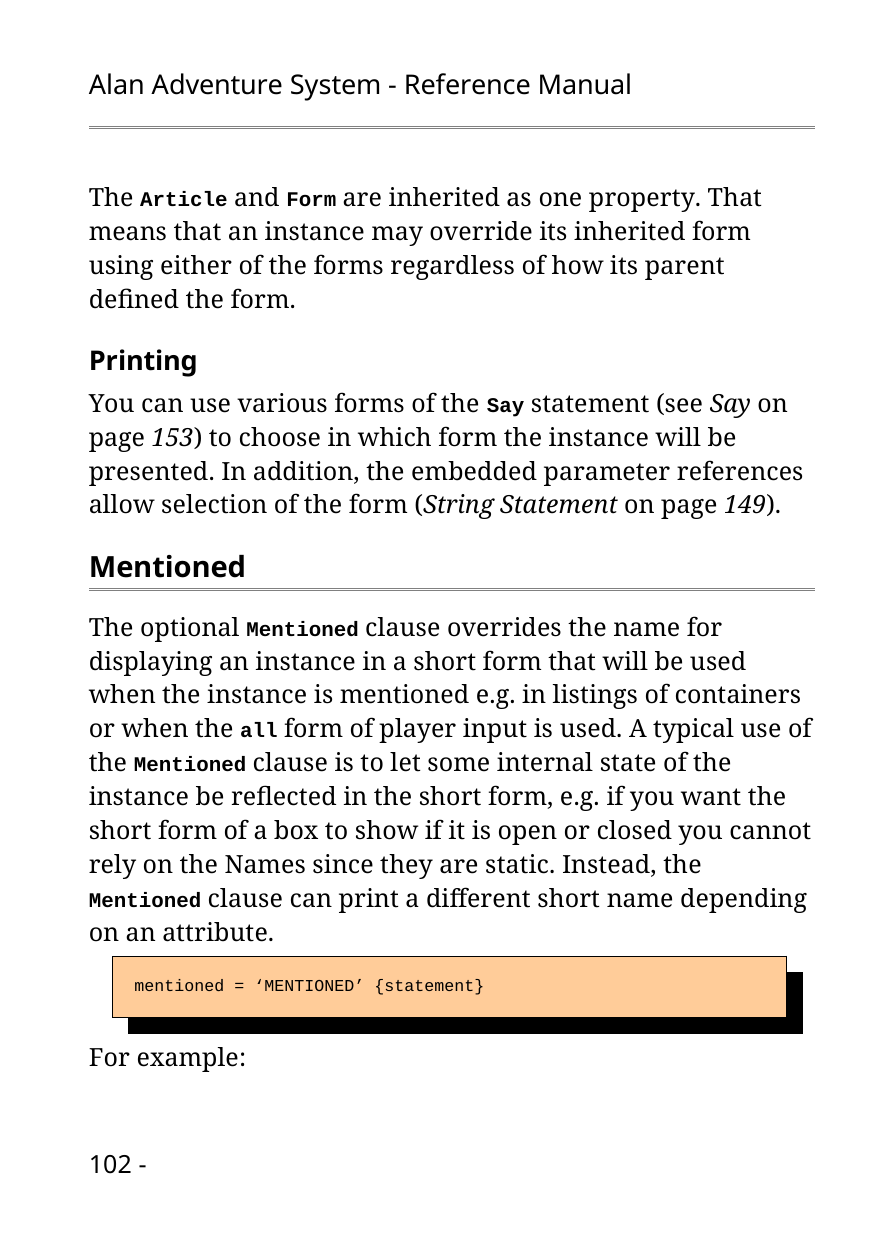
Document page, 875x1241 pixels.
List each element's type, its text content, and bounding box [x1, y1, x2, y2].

text mentioned = ‘MENTIONED’ {statement} [113, 957, 786, 1017]
text For example: [88, 1040, 815, 1074]
text The Article and Form are inherited as one property. That means that an instance may override its inherited form using either of the forms regardless of how its parent defined the form. [88, 180, 815, 316]
subtitle Printing [88, 342, 815, 378]
text You can use various forms of the Say statement (see Say on page 120) to choose in which form the instance will be presented. In addition, the embedded parameter references allow selection of the form (String Statement on page 118). [88, 386, 815, 521]
subtitle Mentioned [88, 547, 815, 591]
text The optional Mentioned clause overrides the name for displaying an instance in a short form that will be used when the instance is mentioned e.g. in listings of containers or when the all form of player input is used. A typical use of the Mentioned clause is to let some internal state of the instance be reflected in the short form, e.g. if you want the short form of a box to show if it is open or closed you cannot rely on the Names since they are static. Instead, the Mentioned clause can print a different short name depending on an attribute. [88, 609, 815, 949]
